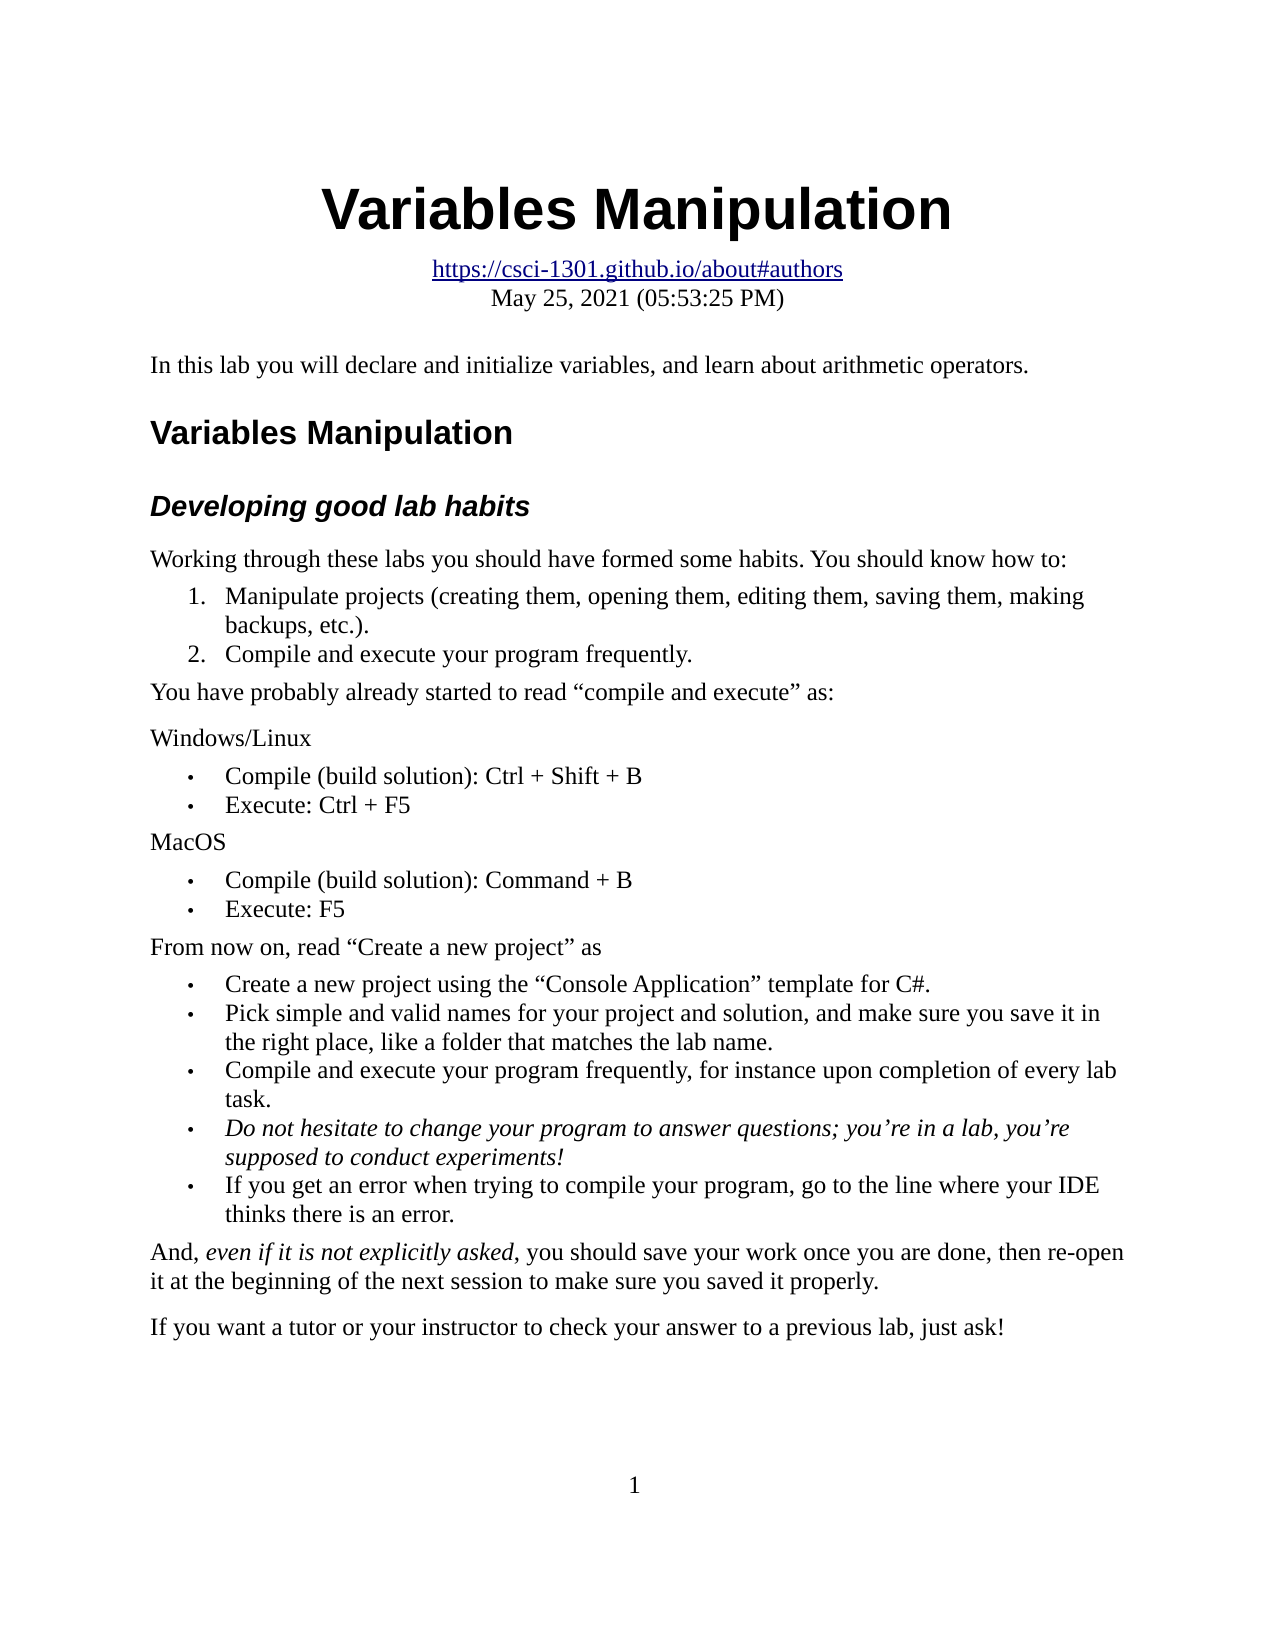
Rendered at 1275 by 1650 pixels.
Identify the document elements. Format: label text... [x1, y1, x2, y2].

text Windows/Linux [150, 723, 1125, 752]
text https://csci-1301.github.io/about#authors [150, 254, 1125, 283]
subtitle Developing good lab habits [150, 489, 1125, 522]
list Manipulate projects (creating them, opening them, editing them, saving them, making backups, etc.). [187, 581, 1125, 639]
list Compile and execute your program frequently. [187, 639, 1125, 668]
text If you want a tutor or your instructor to check your answer to a previous lab, just ask! [150, 1312, 1125, 1341]
text From now on, read “Create a new project” as [150, 932, 1125, 960]
text And, even if it is not explicitly asked, you should save your work once you are done, then re-open it at the beginning of the next session to make sure you saved it properly. [150, 1237, 1125, 1294]
list Compile (build solution): Ctrl + Shift + B [187, 761, 1125, 790]
list Execute: Ctrl + F5 [187, 790, 1125, 818]
list Create a new project using the “Console Application” template for C#. [187, 969, 1125, 998]
text MacOS [150, 827, 1125, 856]
list Compile and execute your program frequently, for instance upon completion of every lab task. [187, 1056, 1125, 1113]
text In this lab you will declare and initialize variables, and learn about arithmetic operators. [150, 350, 1125, 378]
list Execute: F5 [187, 894, 1125, 923]
list Pick simple and valid names for your project and solution, and make sure you save it in the right place, like a folder that matches the lab name. [187, 998, 1125, 1056]
subtitle Variables Manipulation [150, 412, 1125, 451]
list Do not hesitate to change your program to answer questions; you’re in a lab, you’re supposed to conduct experiments! [187, 1113, 1125, 1171]
text May 25, 2021 (05:53:25 PM) [150, 283, 1125, 312]
text You have probably already started to read “compile and execute” as: [150, 677, 1125, 705]
title Variables Manipulation [150, 175, 1125, 242]
list If you get an error when trying to compile your program, go to the line where your IDE thinks there is an error. [187, 1171, 1125, 1228]
text Working through these labs you should have formed some habits. You should know how to: [150, 544, 1125, 572]
list Compile (build solution): Command + B [187, 865, 1125, 894]
